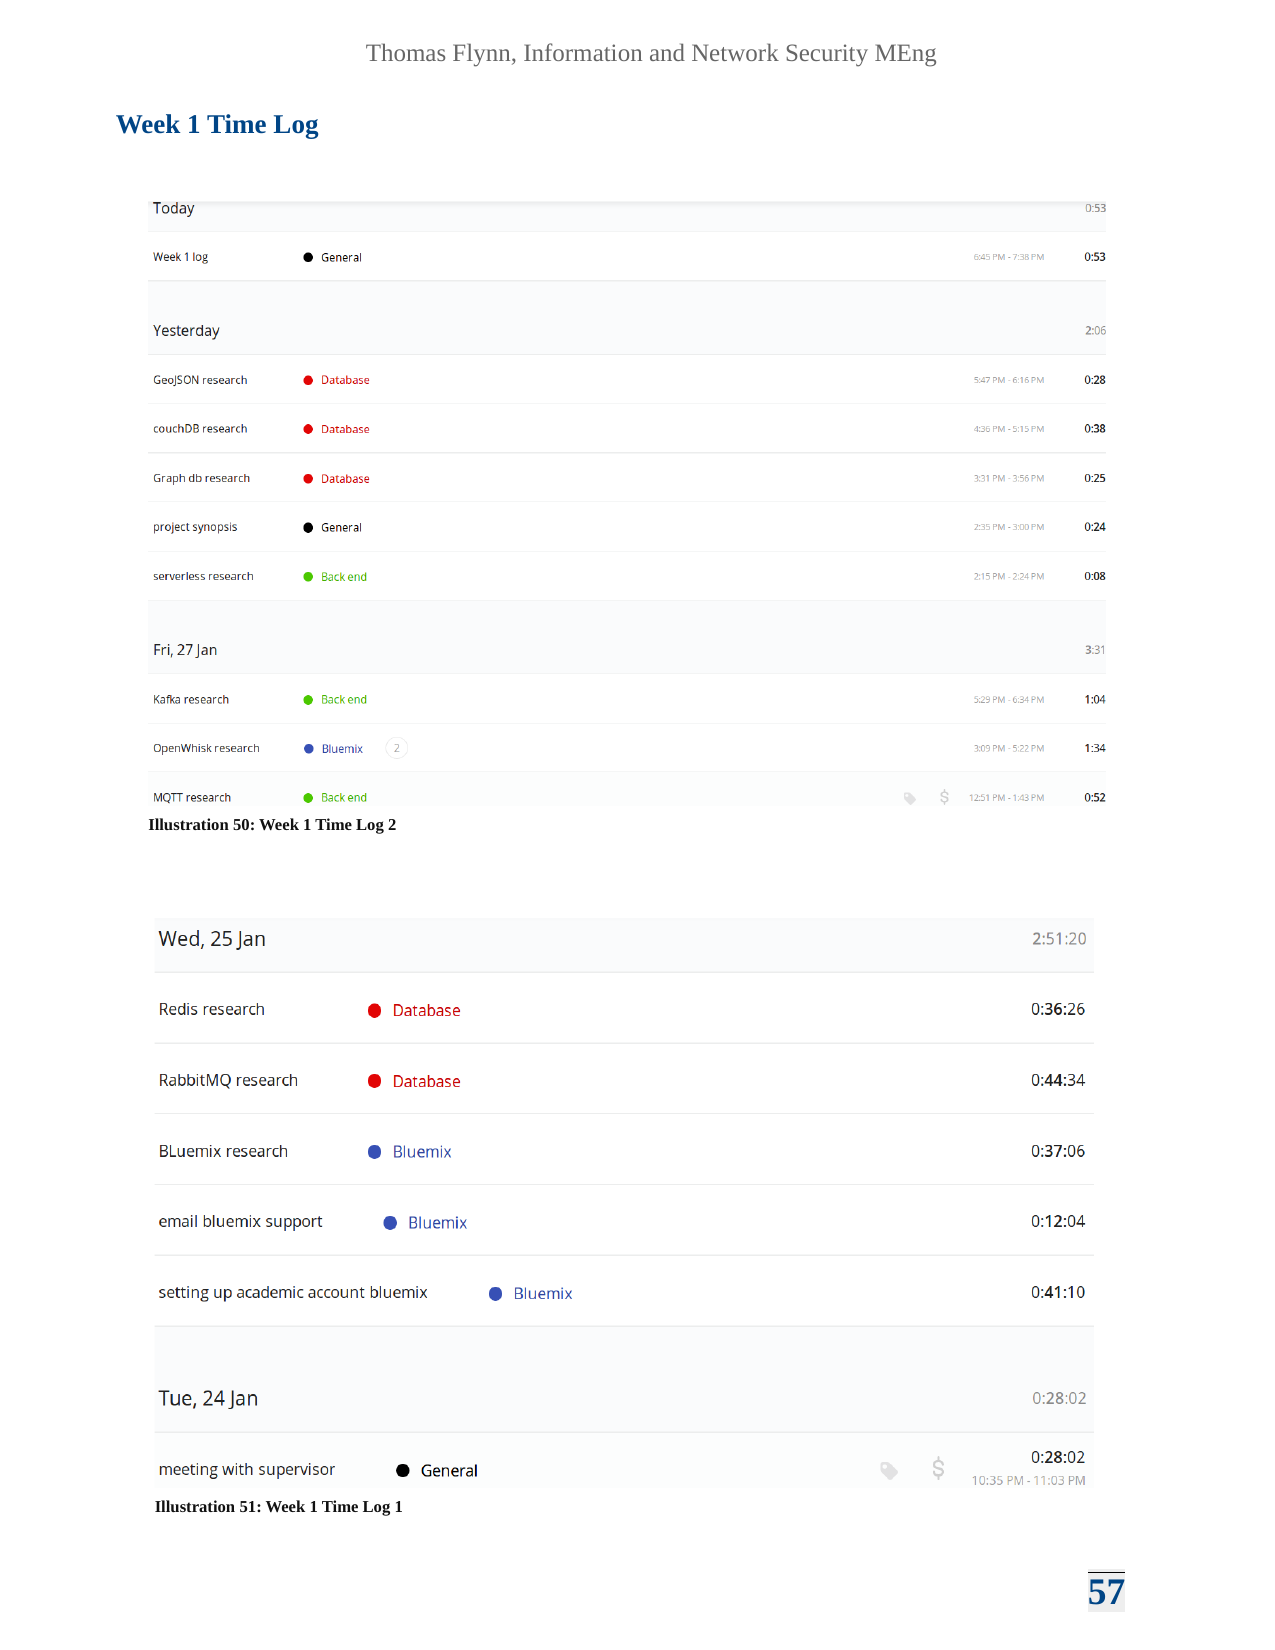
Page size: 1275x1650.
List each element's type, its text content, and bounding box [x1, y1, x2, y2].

text Illustration 51: Week 1 Time Log 1 [154, 1488, 1105, 1516]
text Illustration 50: Week 1 Time Log 2 [148, 806, 1106, 834]
subtitle Week 1 Time Log [109, 108, 1125, 139]
picture [154, 918, 1094, 1488]
subtitle [116, 906, 1105, 1535]
subtitle [110, 183, 1106, 851]
picture [148, 195, 1106, 806]
